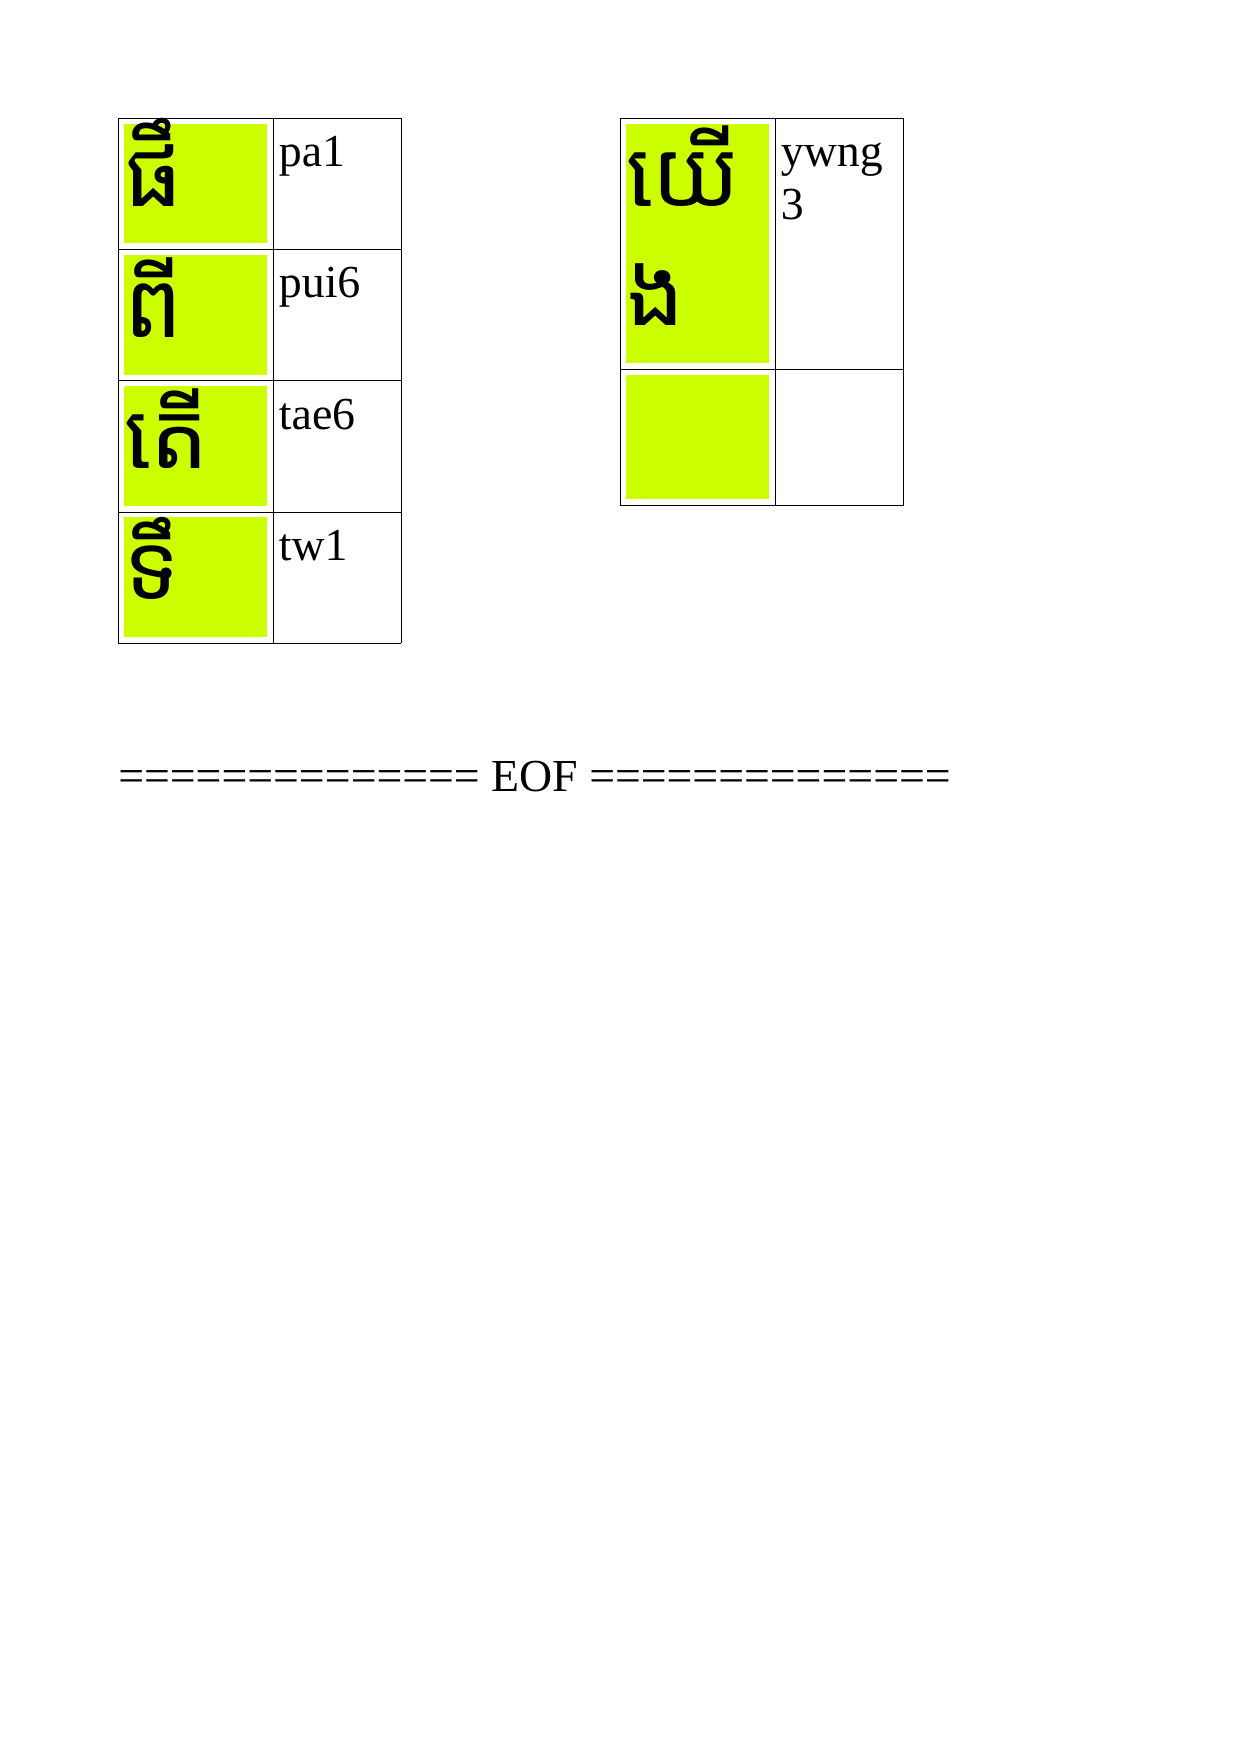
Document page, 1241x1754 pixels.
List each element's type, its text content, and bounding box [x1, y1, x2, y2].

table_cell [621, 370, 775, 505]
table_cell តើ [119, 381, 273, 512]
table_cell [776, 370, 903, 505]
table_cell tae6 [274, 381, 401, 512]
table_cell ywng3 [776, 119, 903, 369]
table_cell ផឹ [119, 119, 273, 249]
table_cell pa1 [274, 119, 401, 249]
table_cell ពី [119, 250, 273, 380]
table_cell យើង [621, 119, 775, 369]
table_cell pui6 [274, 250, 401, 380]
table_cell ទឹ [119, 513, 273, 643]
text ============== EOF ============== [118, 748, 1122, 801]
table_cell tw1 [274, 513, 401, 643]
